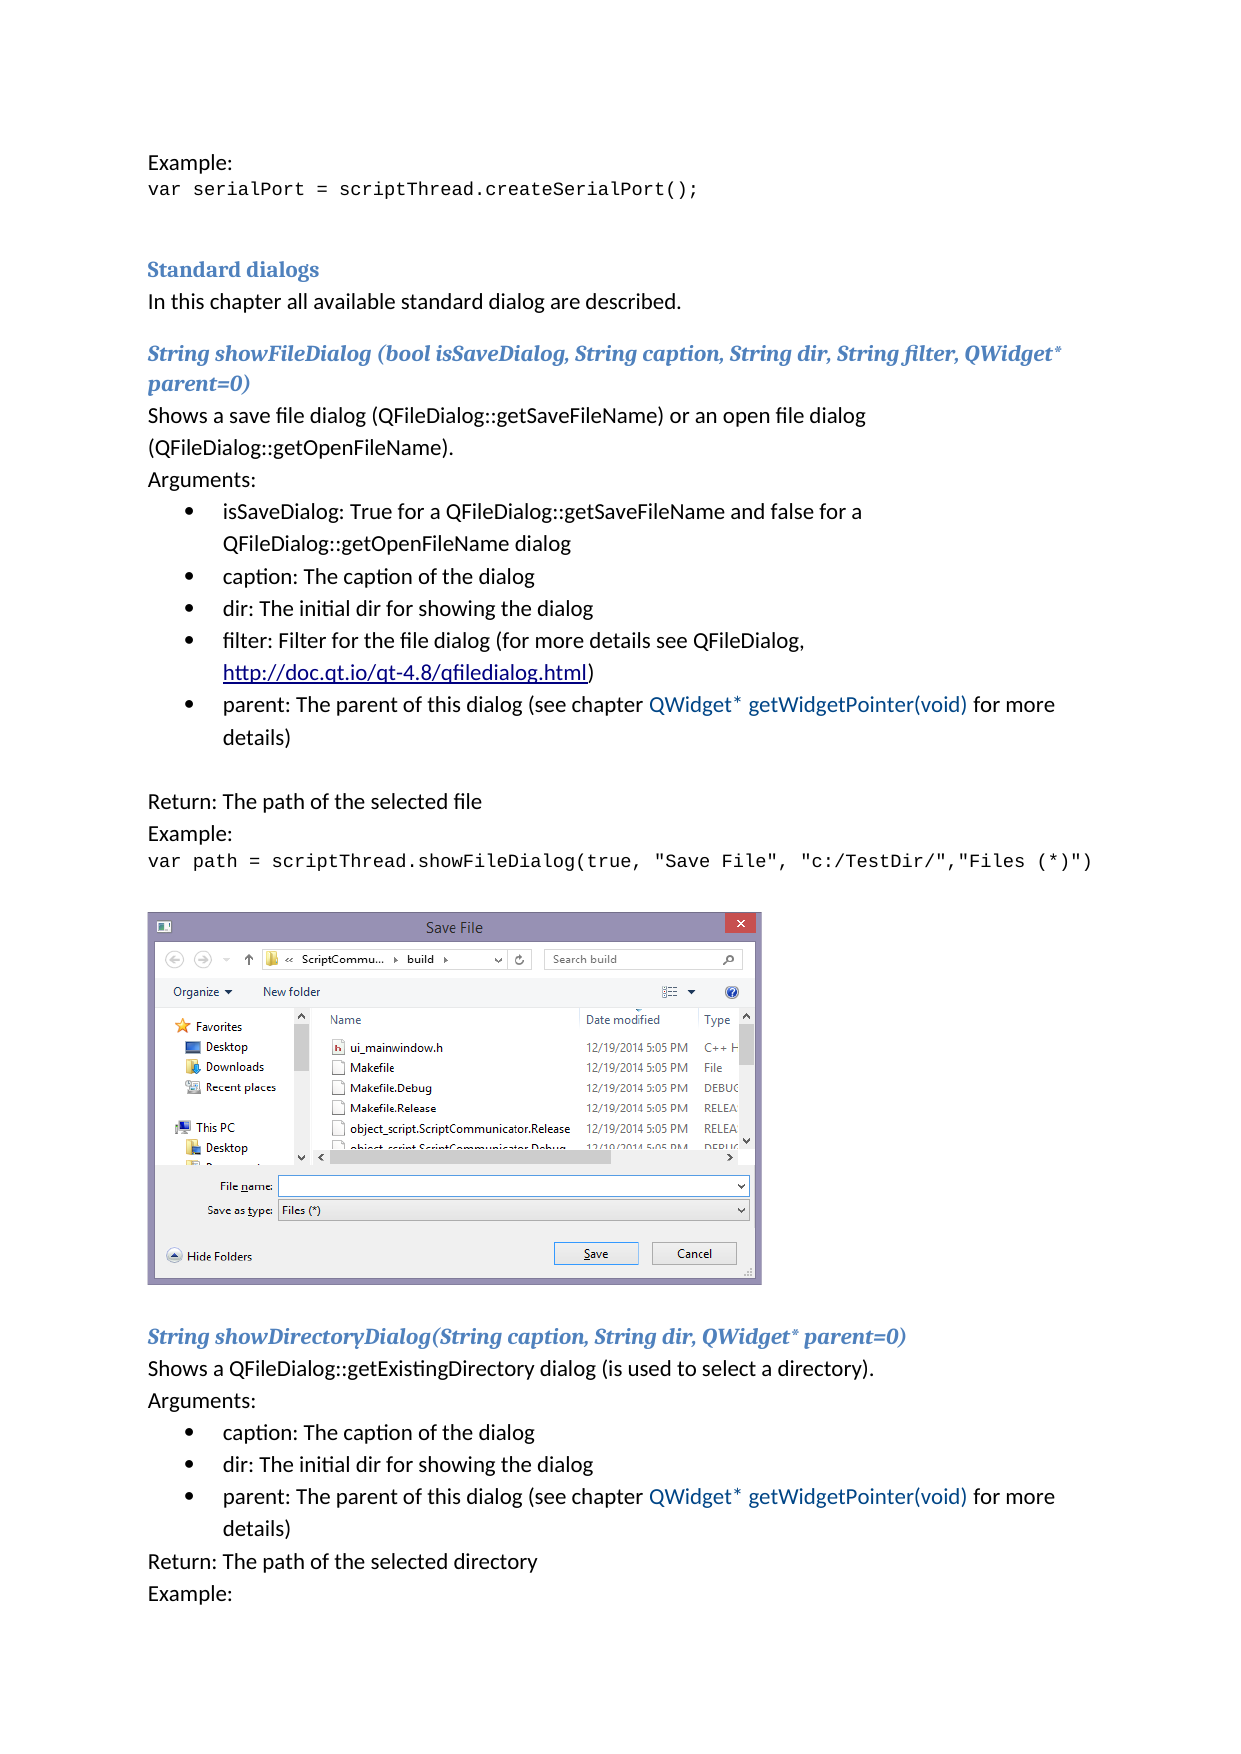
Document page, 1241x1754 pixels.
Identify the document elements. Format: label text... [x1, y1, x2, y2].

text var path = scriptThread.showFileDialog(true, "Save File", "c:/TestDir/","Files (*)") [148, 851, 1093, 873]
text Arguments: [148, 1386, 1093, 1414]
text Example: [148, 819, 1093, 847]
picture [147, 912, 762, 1285]
text Arguments: [148, 465, 1093, 493]
subtitle String showDirectoryDialog(String caption, String dir, QWidget* parent=0) [148, 1323, 1093, 1350]
text Example: [148, 148, 1093, 176]
list dir: The initial dir for showing the dialog [185, 594, 1093, 622]
subtitle String showFileDialog (bool isSaveDialog, String caption, String dir, String filter, QWidget* parent=0) [148, 340, 1093, 397]
text In this chapter all available standard dialog are described. [148, 287, 1093, 315]
subtitle Standard dialogs [148, 257, 1093, 283]
list isSaveDialog: True for a QFileDialog::getSaveFileName and false for a QFileDialog::getOpenFileName dialog [185, 497, 1093, 558]
list caption: The caption of the dialog [185, 1418, 1093, 1446]
list filter: Filter for the file dialog (for more details see QFileDialog, http://doc.qt.io/qt-4.8/qfiledialog.html) [185, 626, 1093, 686]
text Example: [148, 1579, 1093, 1607]
list caption: The caption of the dialog [185, 562, 1093, 590]
text Shows a save file dialog (QFileDialog::getSaveFileName) or an open file dialog (QFileDialog::getOpenFileName). [148, 401, 1093, 461]
text var serialPort = scriptThread.createSerialPort(); [148, 180, 1093, 201]
list parent: The parent of this dialog (see chapter QWidget* getWidgetPointer(void) for more details) [185, 1482, 1093, 1543]
list parent: The parent of this dialog (see chapter QWidget* getWidgetPointer(void) for more details) [185, 691, 1093, 751]
text Shows a QFileDialog::getExistingDirectory dialog (is used to select a directory). [148, 1354, 1093, 1382]
text Return: The path of the selected file [148, 787, 1093, 815]
text Return: The path of the selected directory [148, 1547, 1093, 1575]
list dir: The initial dir for showing the dialog [185, 1450, 1093, 1478]
